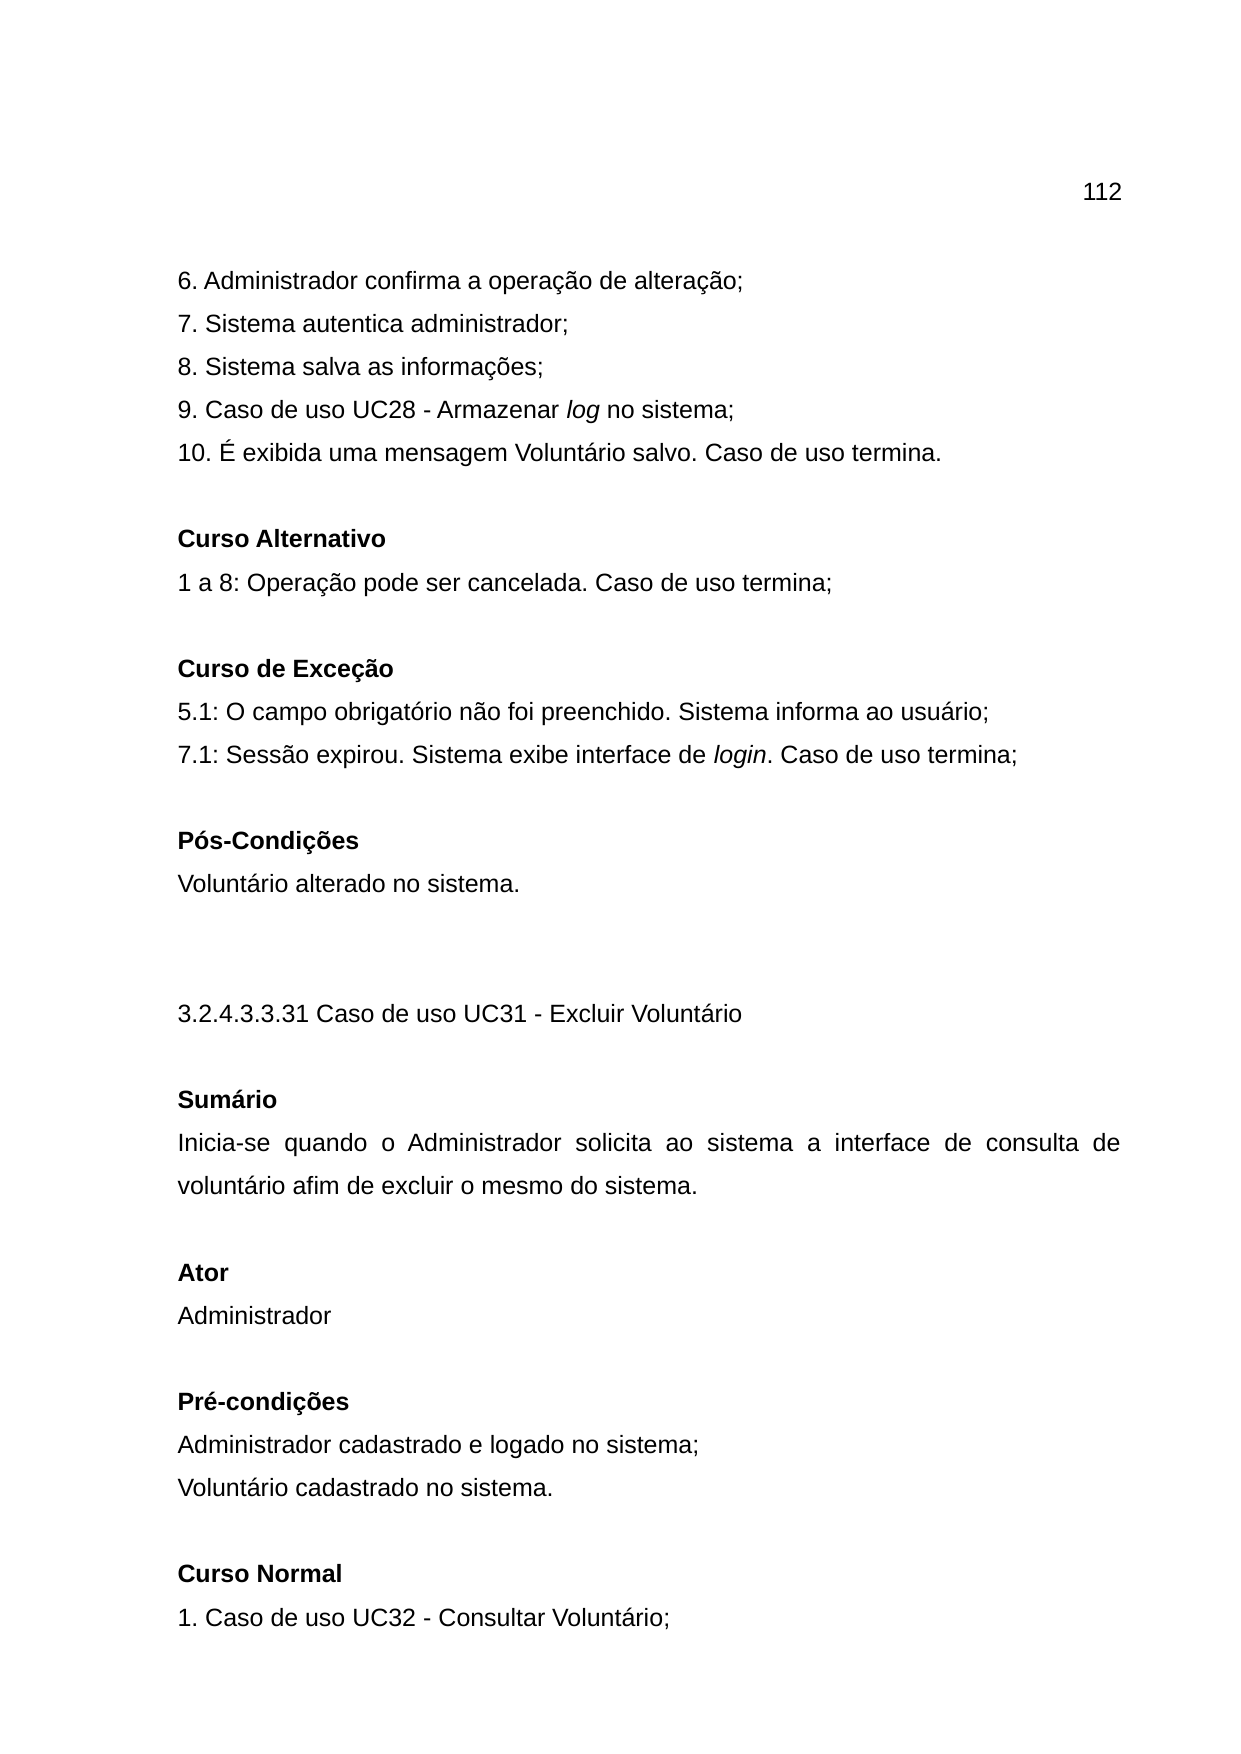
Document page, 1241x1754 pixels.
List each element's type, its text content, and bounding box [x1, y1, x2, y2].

text Pós-Condições [177, 826, 1122, 855]
text 1. Caso de uso UC32 - Consultar Voluntário; [177, 1603, 1122, 1631]
text Inicia-se quando o Administrador solicita ao sistema a interface de consulta de voluntário afim de excluir o mesmo do sistema. [177, 1128, 1122, 1200]
text Curso Alternativo [177, 524, 1122, 553]
text Ator [177, 1258, 1122, 1286]
text Pré-condições [177, 1387, 1122, 1416]
text 8. Sistema salva as informações; [177, 352, 1122, 381]
text Voluntário alterado no sistema. [177, 869, 1122, 898]
text Administrador cadastrado e logado no sistema; [177, 1430, 1122, 1459]
text Curso de Exceção [177, 654, 1122, 683]
text Curso Normal [177, 1559, 1122, 1588]
text Sumário [177, 1085, 1122, 1114]
text 9. Caso de uso UC28 - Armazenar log no sistema; [177, 395, 1122, 424]
text 5.1: O campo obrigatório não foi preenchido. Sistema informa ao usuário; [177, 697, 1122, 726]
text 1 a 8: Operação pode ser cancelada. Caso de uso termina; [177, 568, 1122, 596]
text Administrador [177, 1301, 1122, 1329]
text 6. Administrador confirma a operação de alteração; [177, 266, 1122, 294]
text 3.2.4.3.3.31 Caso de uso UC31 - Excluir Voluntário [177, 999, 1122, 1028]
text Voluntário cadastrado no sistema. [177, 1473, 1122, 1502]
text 10. É exibida uma mensagem Voluntário salvo. Caso de uso termina. [177, 438, 1122, 467]
text 7.1: Sessão expirou. Sistema exibe interface de login. Caso de uso termina; [177, 740, 1122, 769]
text 7. Sistema autentica administrador; [177, 309, 1122, 338]
